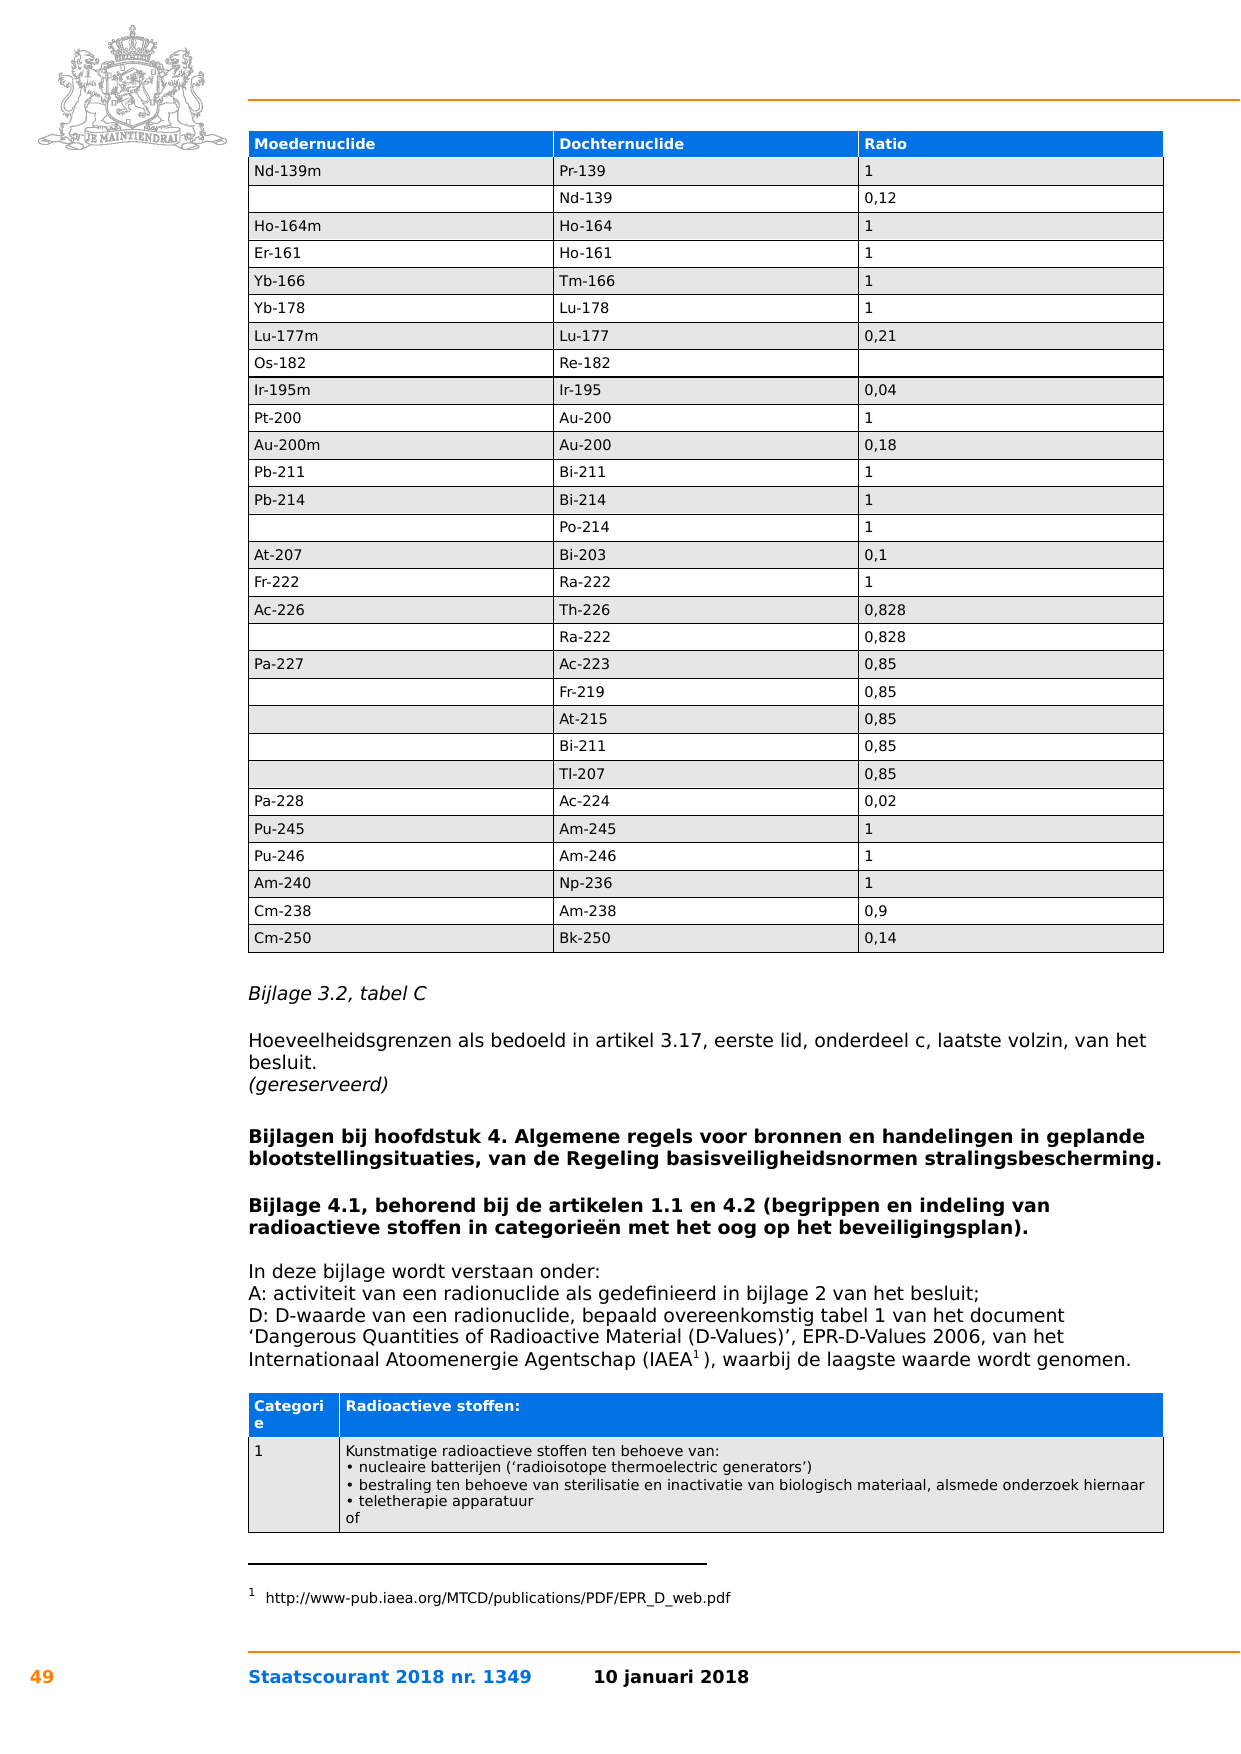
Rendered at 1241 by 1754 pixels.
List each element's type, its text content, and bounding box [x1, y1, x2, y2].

table_cell Cm-250 [249, 925, 553, 952]
text Bijlage 4.1, behorend bij de artikelen 1.1 en 4.2 (begrippen en indeling van radioactieve stoffen in categorieën met het oog op het beveiligingsplan). [248, 1195, 1163, 1239]
table_cell Po-214 [554, 515, 858, 541]
table_header Moedernuclide [249, 131, 553, 157]
table_header Ratio [859, 131, 1163, 157]
table_cell 1 [859, 569, 1163, 596]
table_cell 0,85 [859, 679, 1163, 705]
table_cell [859, 350, 1163, 376]
table_cell Au-200m [249, 432, 553, 459]
table_cell Pu-245 [249, 816, 553, 842]
table_cell 0,12 [859, 186, 1163, 212]
table_cell Au-200 [554, 405, 858, 431]
table_cell Am-245 [554, 816, 858, 842]
text D: D-waarde van een radionuclide, bepaald overeenkomstig tabel 1 van het document ‘Dangerous Quantities of Radioactive Material (D-Values)’, EPR-D-Values 2006, van het Internationaal Atoomenergie Agentschap (IAEA), waarbij de laagste waarde wordt genomen. [248, 1304, 1163, 1370]
table_cell Am-240 [249, 871, 553, 897]
text In deze bijlage wordt verstaan onder: [248, 1261, 1163, 1282]
table_cell Lu-177m [249, 323, 553, 349]
table_cell 1 [859, 515, 1163, 541]
table_cell [249, 515, 553, 541]
table_cell 1 [859, 460, 1163, 486]
table_cell Pr-139 [554, 158, 858, 185]
text http://www-pub.iaea.org/MTCD/publications/PDF/EPR_D_web.pdf [248, 1586, 1163, 1608]
table_cell Ho-164 [554, 213, 858, 239]
table_cell 1 [859, 405, 1163, 431]
table_cell Fr-219 [554, 679, 858, 705]
table_cell Bi-203 [554, 542, 858, 568]
table_cell Am-238 [554, 898, 858, 924]
table_cell At-215 [554, 706, 858, 733]
table_cell [249, 679, 553, 705]
table_cell Kunstmatige radioactieve stoffen ten behoeve van: • nucleaire batterijen (‘radioisotope thermoelectric generators’) • bestraling ten behoeve van sterilisatie en inactivatie van biologisch materiaal, alsmede onderzoek hiernaar • teletherapie apparatuur of [340, 1438, 1163, 1532]
table_cell [249, 761, 553, 787]
table_cell Bi-211 [554, 460, 858, 486]
table_cell 1 [859, 213, 1163, 239]
table_cell 1 [859, 871, 1163, 897]
table_cell Os-182 [249, 350, 553, 376]
table_cell Nd-139m [249, 158, 553, 185]
table_cell 1 [249, 1438, 339, 1532]
table_cell 0,18 [859, 432, 1163, 459]
table_cell Lu-178 [554, 295, 858, 322]
table_cell 1 [859, 816, 1163, 842]
table_cell 0,828 [859, 624, 1163, 650]
table_cell Au-200 [554, 432, 858, 459]
table_header Radioactieve stoffen: [340, 1393, 1163, 1437]
table_cell 1 [859, 843, 1163, 869]
table_cell Np-236 [554, 871, 858, 897]
table_cell Ac-226 [249, 597, 553, 623]
table_cell [249, 624, 553, 650]
table_cell Ho-161 [554, 241, 858, 267]
table_cell Ir-195m [249, 378, 553, 404]
table_cell Ac-223 [554, 651, 858, 678]
table_cell 0,04 [859, 378, 1163, 404]
table_cell 1 [859, 487, 1163, 513]
table_cell Bi-211 [554, 734, 858, 760]
table_cell Ra-222 [554, 624, 858, 650]
table_cell Pb-211 [249, 460, 553, 486]
table_header Dochternuclide [554, 131, 858, 157]
table_cell Bk-250 [554, 925, 858, 952]
table_cell Bi-214 [554, 487, 858, 513]
table_cell Pb-214 [249, 487, 553, 513]
table_cell Ho-164m [249, 213, 553, 239]
table_header Categorie [249, 1393, 339, 1437]
table_cell 0,85 [859, 734, 1163, 760]
table_cell 0,02 [859, 789, 1163, 815]
table_cell 0,9 [859, 898, 1163, 924]
table_cell Cm-238 [249, 898, 553, 924]
table_cell Pa-227 [249, 651, 553, 678]
table_cell Pt-200 [249, 405, 553, 431]
table_cell Ir-195 [554, 378, 858, 404]
text (gereserveerd) [248, 1074, 1163, 1096]
table_cell Am-246 [554, 843, 858, 869]
table_cell 1 [859, 158, 1163, 185]
table_cell Ra-222 [554, 569, 858, 596]
table_cell Yb-166 [249, 268, 553, 294]
table_cell 0,85 [859, 651, 1163, 678]
table_cell At-207 [249, 542, 553, 568]
table_cell Fr-222 [249, 569, 553, 596]
table_cell 0,85 [859, 761, 1163, 787]
text Hoeveelheidsgrenzen als bedoeld in artikel 3.17, eerste lid, onderdeel c, laatste volzin, van het besluit. [248, 1030, 1163, 1074]
table_cell 1 [859, 241, 1163, 267]
table_cell Lu-177 [554, 323, 858, 349]
text A: activiteit van een radionuclide als gedefinieerd in bijlage 2 van het besluit; [248, 1282, 1163, 1304]
table_cell 1 [859, 295, 1163, 322]
table_cell 0,828 [859, 597, 1163, 623]
table_cell Nd-139 [554, 186, 858, 212]
table_cell 0,1 [859, 542, 1163, 568]
table_cell 0,85 [859, 706, 1163, 733]
table_cell 0,14 [859, 925, 1163, 952]
subtitle Bijlage 3.2, tabel C [248, 983, 1163, 1005]
table_cell 0,21 [859, 323, 1163, 349]
picture [38, 25, 227, 150]
subtitle Bijlagen bij hoofdstuk 4. Algemene regels voor bronnen en handelingen in geplande blootstellingsituaties, van de Regeling basisveiligheidsnormen stralingsbescherming. [248, 1126, 1163, 1170]
table_cell [249, 706, 553, 733]
table_cell Tm-166 [554, 268, 858, 294]
table_cell Ac-224 [554, 789, 858, 815]
table_cell 1 [859, 268, 1163, 294]
table_cell [249, 734, 553, 760]
table_cell Re-182 [554, 350, 858, 376]
table_cell [249, 186, 553, 212]
table_cell Tl-207 [554, 761, 858, 787]
table_cell Pa-228 [249, 789, 553, 815]
table_cell Th-226 [554, 597, 858, 623]
table_cell Er-161 [249, 241, 553, 267]
table_cell Pu-246 [249, 843, 553, 869]
table_cell Yb-178 [249, 295, 553, 322]
